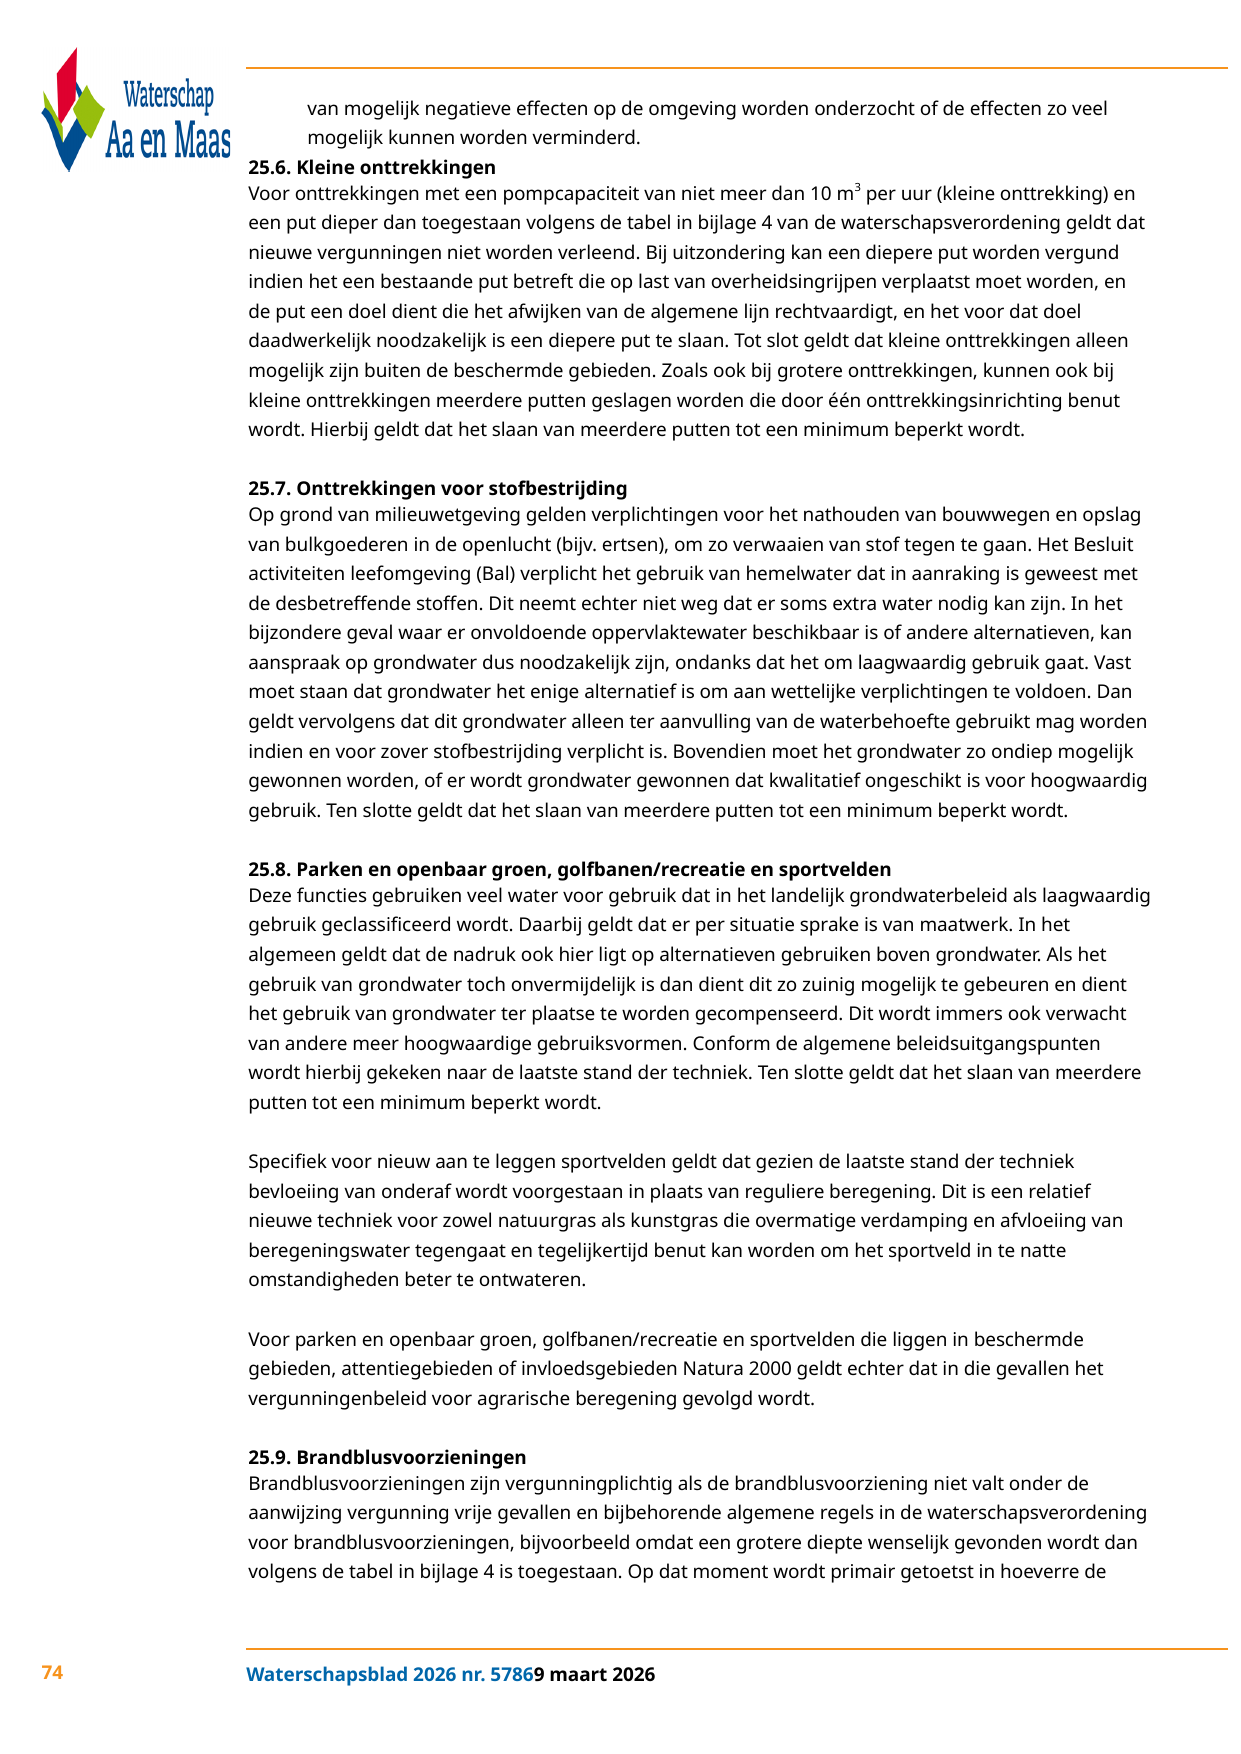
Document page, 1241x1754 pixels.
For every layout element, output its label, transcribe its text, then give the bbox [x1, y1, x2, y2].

text 25.9. Brandblusvoorzieningen [248, 1444, 1152, 1470]
text 25.7. Onttrekkingen voor stofbestrijding [248, 476, 1152, 501]
picture [41, 47, 231, 172]
text Voor parken en openbaar groen, golfbanen/recreatie en sportvelden die liggen in beschermde gebieden, attentiegebieden of invloedsgebieden Natura 2000 geldt echter dat in die gevallen het vergunningenbeleid voor agrarische beregening gevolgd wordt. [248, 1326, 1152, 1411]
text Brandblusvoorzieningen zijn vergunningplichtig als de brandblusvoorziening niet valt onder de aanwijzing vergunning vrije gevallen en bijbehorende algemene regels in de waterschapsverordening voor brandblusvoorzieningen, bijvoorbeeld omdat een grotere diepte wenselijk gevonden wordt dan volgens de tabel in bijlage 4 is toegestaan. Op dat moment wordt primair getoetst in hoeverre de [248, 1470, 1152, 1584]
list van mogelijk negatieve effecten op de omgeving worden onderzocht of de effecten zo veel mogelijk kunnen worden verminderd. [248, 95, 1152, 150]
text Voor onttrekkingen met een pompcapaciteit van niet meer dan 10 m3 per uur (kleine onttrekking) en een put dieper dan toegestaan volgens de tabel in bijlage 4 van de waterschapsverordening geldt dat nieuwe vergunningen niet worden verleend. Bij uitzondering kan een diepere put worden vergund indien het een bestaande put betreft die op last van overheidsingrijpen verplaatst moet worden, en de put een doel dient die het afwijken van de algemene lijn rechtvaardigt, en het voor dat doel daadwerkelijk noodzakelijk is een diepere put te slaan. Tot slot geldt dat kleine onttrekkingen alleen mogelijk zijn buiten de beschermde gebieden. Zoals ook bij grotere onttrekkingen, kunnen ook bij kleine onttrekkingen meerdere putten geslagen worden die door één onttrekkingsinrichting benut wordt. Hierbij geldt dat het slaan van meerdere putten tot een minimum beperkt wordt. [248, 180, 1152, 442]
text Op grond van milieuwetgeving gelden verplichtingen voor het nathouden van bouwwegen en opslag van bulkgoederen in de openlucht (bijv. ertsen), om zo verwaaien van stof tegen te gaan. Het Besluit activiteiten leefomgeving (Bal) verplicht het gebruik van hemelwater dat in aanraking is geweest met de desbetreffende stoffen. Dit neemt echter niet weg dat er soms extra water nodig kan zijn. In het bijzondere geval waar er onvoldoende oppervlaktewater beschikbaar is of andere alternatieven, kan aanspraak op grondwater dus noodzakelijk zijn, ondanks dat het om laagwaardig gebruik gaat. Vast moet staan dat grondwater het enige alternatief is om aan wettelijke verplichtingen te voldoen. Dan geldt vervolgens dat dit grondwater alleen ter aanvulling van de waterbehoefte gebruikt mag worden indien en voor zover stofbestrijding verplicht is. Bovendien moet het grondwater zo ondiep mogelijk gewonnen worden, of er wordt grondwater gewonnen dat kwalitatief ongeschikt is voor hoogwaardig gebruik. Ten slotte geldt dat het slaan van meerdere putten tot een minimum beperkt wordt. [248, 501, 1152, 823]
text 25.8. Parken en openbaar groen, golfbanen/recreatie en sportvelden [248, 856, 1152, 882]
text Deze functies gebruiken veel water voor gebruik dat in het landelijk grondwaterbeleid als laagwaardig gebruik geclassificeerd wordt. Daarbij geldt dat er per situatie sprake is van maatwerk. In het algemeen geldt dat de nadruk ook hier ligt op alternatieven gebruiken boven grondwater. Als het gebruik van grondwater toch onvermijdelijk is dan dient dit zo zuinig mogelijk te gebeuren en dient het gebruik van grondwater ter plaatse te worden gecompenseerd. Dit wordt immers ook verwacht van andere meer hoogwaardige gebruiksvormen. Conform de algemene beleidsuitgangspunten wordt hierbij gekeken naar de laatste stand der techniek. Ten slotte geldt dat het slaan van meerdere putten tot een minimum beperkt wordt. [248, 882, 1152, 1115]
text Specifiek voor nieuw aan te leggen sportvelden geldt dat gezien de laatste stand der techniek bevloeiing van onderaf wordt voorgestaan in plaats van reguliere beregening. Dit is een relatief nieuwe techniek voor zowel natuurgras als kunstgras die overmatige verdamping en afvloeiing van beregeningswater tegengaat en tegelijkertijd benut kan worden om het sportveld in te natte omstandigheden beter te ontwateren. [248, 1148, 1152, 1292]
text 25.6. Kleine onttrekkingen [248, 154, 1152, 180]
